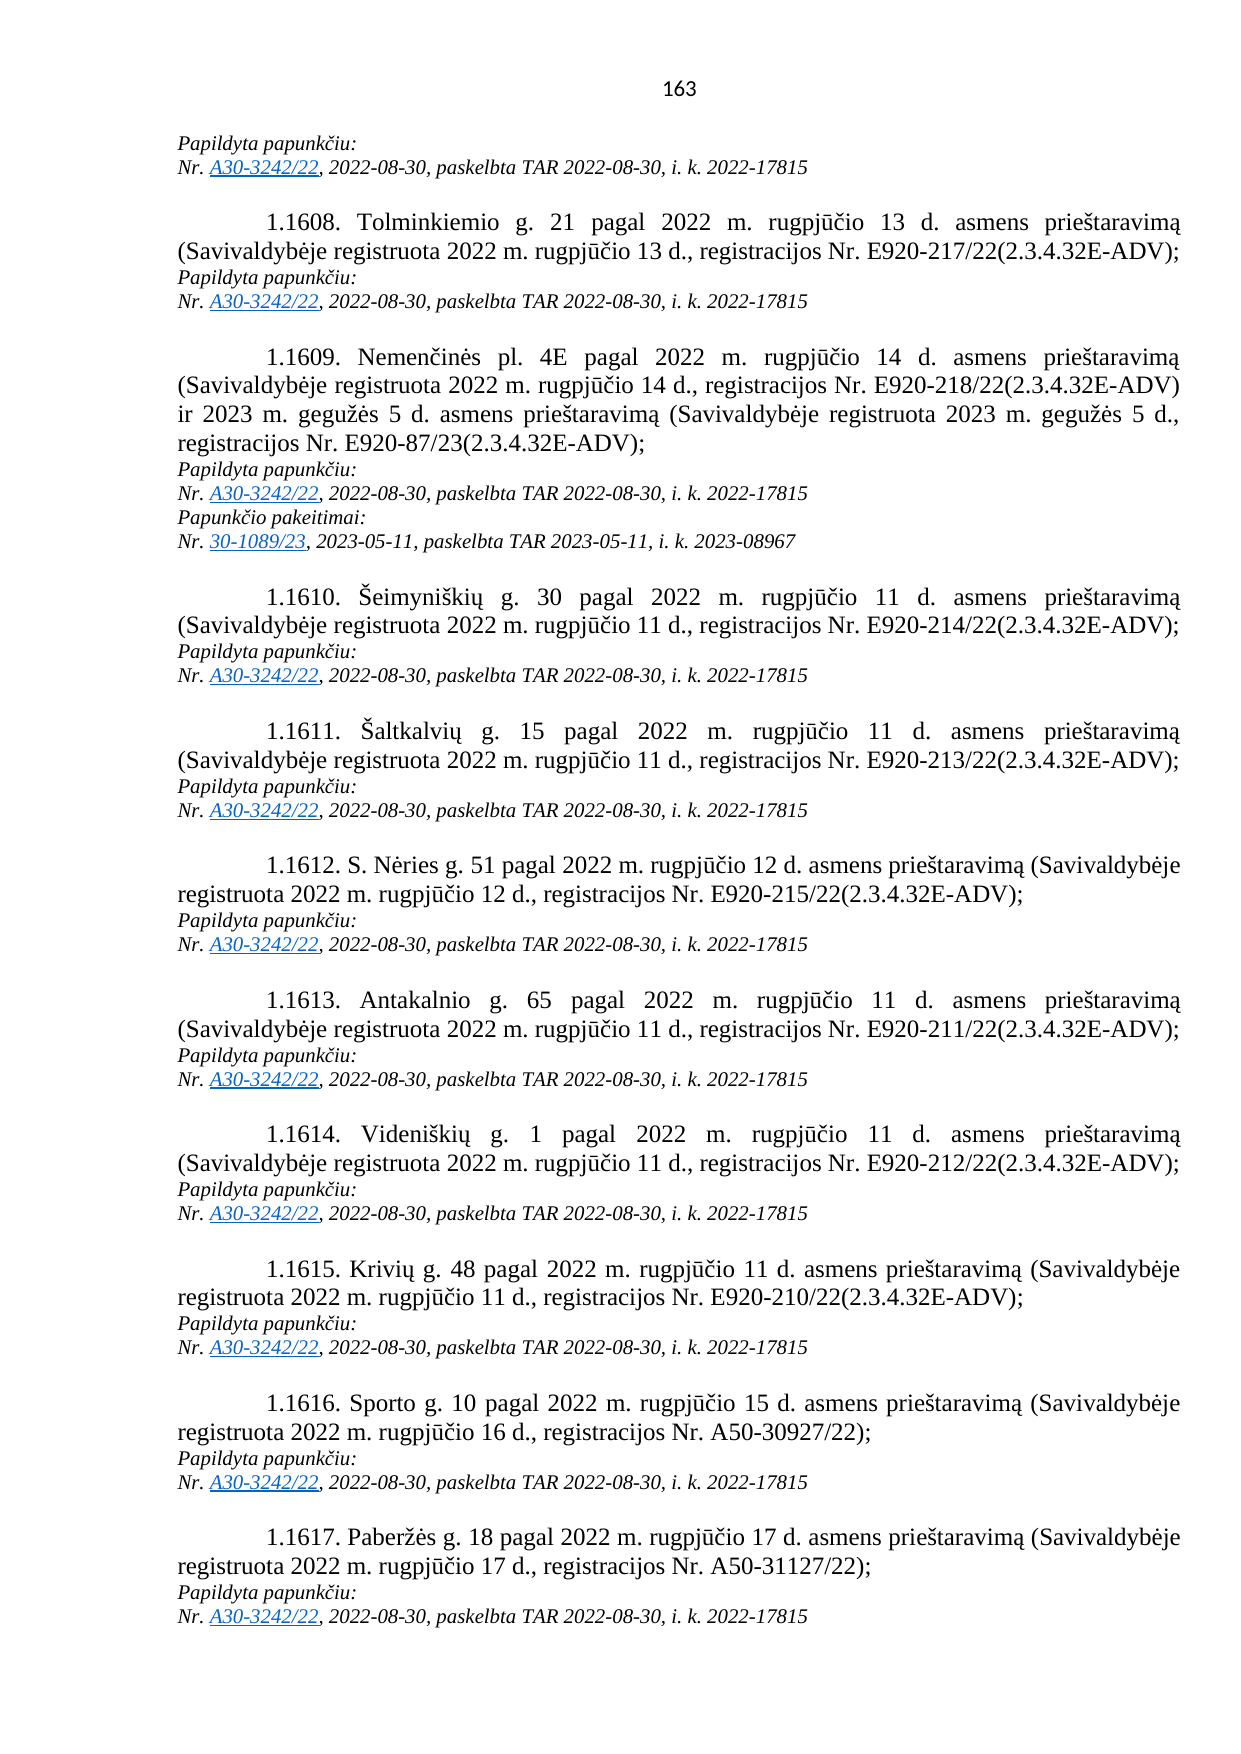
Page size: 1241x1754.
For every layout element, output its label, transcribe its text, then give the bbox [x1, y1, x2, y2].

text Papildyta papunkčiu: [177, 131, 1181, 155]
text Papunkčio pakeitimai: [177, 505, 1181, 529]
text Nr. 30-1089/23, 2023-05-11, paskelbta TAR 2023-05-11, i. k. 2023-08967 [177, 529, 1181, 553]
text Papildyta papunkčiu: [177, 908, 1181, 932]
text Nr. A30-3242/22, 2022-08-30, paskelbta TAR 2022-08-30, i. k. 2022-17815 [177, 1335, 1181, 1359]
text Papildyta papunkčiu: [177, 639, 1181, 663]
text Nr. A30-3242/22, 2022-08-30, paskelbta TAR 2022-08-30, i. k. 2022-17815 [177, 798, 1181, 822]
text 1.1617. Paberžės g. 18 pagal 2022 m. rugpjūčio 17 d. asmens prieštaravimą (Savivaldybėje registruota 2022 m. rugpjūčio 17 d., registracijos Nr. A50-31127/22); [177, 1522, 1181, 1580]
text 1.1609. Nemenčinės pl. 4E pagal 2022 m. rugpjūčio 14 d. asmens prieštaravimą (Savivaldybėje registruota 2022 m. rugpjūčio 14 d., registracijos Nr. E920-218/22(2.3.4.32E-ADV) ir 2023 m. gegužės 5 d. asmens prieštaravimą (Savivaldybėje registruota 2023 m. gegužės 5 d., registracijos Nr. E920-87/23(2.3.4.32E-ADV); [177, 342, 1181, 457]
text Nr. A30-3242/22, 2022-08-30, paskelbta TAR 2022-08-30, i. k. 2022-17815 [177, 481, 1181, 505]
text Papildyta papunkčiu: [177, 774, 1181, 798]
text 1.1611. Šaltkalvių g. 15 pagal 2022 m. rugpjūčio 11 d. asmens prieštaravimą (Savivaldybėje registruota 2022 m. rugpjūčio 11 d., registracijos Nr. E920-213/22(2.3.4.32E-ADV); [177, 716, 1181, 774]
text 1.1608. Tolminkiemio g. 21 pagal 2022 m. rugpjūčio 13 d. asmens prieštaravimą (Savivaldybėje registruota 2022 m. rugpjūčio 13 d., registracijos Nr. E920-217/22(2.3.4.32E-ADV); [177, 207, 1181, 265]
text Papildyta papunkčiu: [177, 1311, 1181, 1335]
text 1.1616. Sporto g. 10 pagal 2022 m. rugpjūčio 15 d. asmens prieštaravimą (Savivaldybėje registruota 2022 m. rugpjūčio 16 d., registracijos Nr. A50-30927/22); [177, 1388, 1181, 1446]
text Papildyta papunkčiu: [177, 1042, 1181, 1067]
text Papildyta papunkčiu: [177, 265, 1181, 289]
text Papildyta papunkčiu: [177, 1177, 1181, 1201]
text Nr. A30-3242/22, 2022-08-30, paskelbta TAR 2022-08-30, i. k. 2022-17815 [177, 1201, 1181, 1225]
text Papildyta papunkčiu: [177, 1446, 1181, 1470]
text 1.1615. Krivių g. 48 pagal 2022 m. rugpjūčio 11 d. asmens prieštaravimą (Savivaldybėje registruota 2022 m. rugpjūčio 11 d., registracijos Nr. E920-210/22(2.3.4.32E-ADV); [177, 1254, 1181, 1311]
text 1.1613. Antakalnio g. 65 pagal 2022 m. rugpjūčio 11 d. asmens prieštaravimą (Savivaldybėje registruota 2022 m. rugpjūčio 11 d., registracijos Nr. E920-211/22(2.3.4.32E-ADV); [177, 985, 1181, 1042]
text Nr. A30-3242/22, 2022-08-30, paskelbta TAR 2022-08-30, i. k. 2022-17815 [177, 1470, 1181, 1494]
text Nr. A30-3242/22, 2022-08-30, paskelbta TAR 2022-08-30, i. k. 2022-17815 [177, 663, 1181, 687]
text 1.1614. Videniškių g. 1 pagal 2022 m. rugpjūčio 11 d. asmens prieštaravimą (Savivaldybėje registruota 2022 m. rugpjūčio 11 d., registracijos Nr. E920-212/22(2.3.4.32E-ADV); [177, 1119, 1181, 1177]
text Papildyta papunkčiu: [177, 457, 1181, 481]
text Nr. A30-3242/22, 2022-08-30, paskelbta TAR 2022-08-30, i. k. 2022-17815 [177, 932, 1181, 956]
text 1.1612. S. Nėries g. 51 pagal 2022 m. rugpjūčio 12 d. asmens prieštaravimą (Savivaldybėje registruota 2022 m. rugpjūčio 12 d., registracijos Nr. E920-215/22(2.3.4.32E-ADV); [177, 851, 1181, 908]
text Nr. A30-3242/22, 2022-08-30, paskelbta TAR 2022-08-30, i. k. 2022-17815 [177, 155, 1181, 179]
text Papildyta papunkčiu: [177, 1580, 1181, 1604]
text 1.1610. Šeimyniškių g. 30 pagal 2022 m. rugpjūčio 11 d. asmens prieštaravimą (Savivaldybėje registruota 2022 m. rugpjūčio 11 d., registracijos Nr. E920-214/22(2.3.4.32E-ADV); [177, 582, 1181, 639]
text Nr. A30-3242/22, 2022-08-30, paskelbta TAR 2022-08-30, i. k. 2022-17815 [177, 1067, 1181, 1091]
text Nr. A30-3242/22, 2022-08-30, paskelbta TAR 2022-08-30, i. k. 2022-17815 [177, 1604, 1181, 1628]
text Nr. A30-3242/22, 2022-08-30, paskelbta TAR 2022-08-30, i. k. 2022-17815 [177, 289, 1181, 313]
